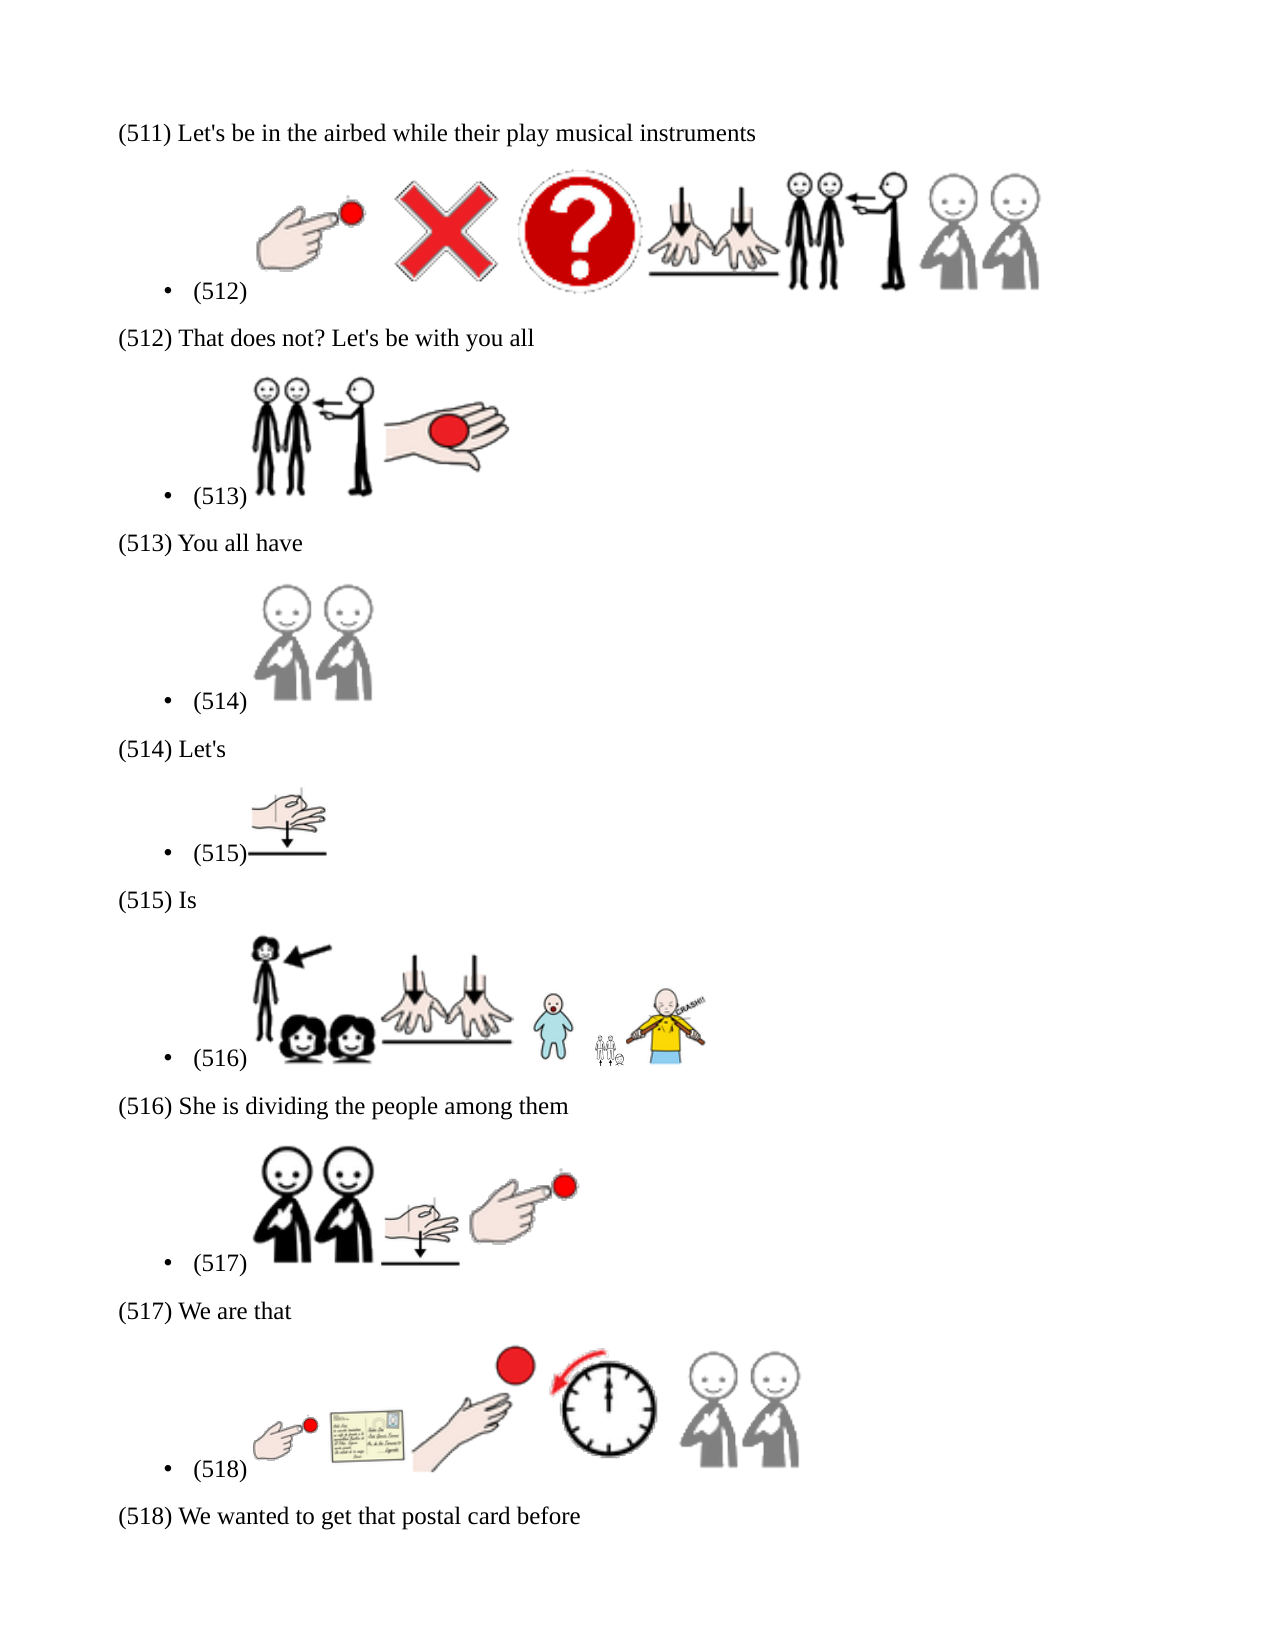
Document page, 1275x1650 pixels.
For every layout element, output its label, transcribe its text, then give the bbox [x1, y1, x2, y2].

picture [247, 576, 381, 710]
text (515) Is [118, 886, 1157, 914]
list (518) [164, 1344, 1157, 1482]
picture [247, 933, 706, 1067]
text (518) We wanted to get that postal card before [118, 1501, 1157, 1530]
picture [247, 165, 1048, 299]
list (514) [164, 576, 1157, 715]
text (513) You all have [118, 528, 1157, 557]
text (514) Let's [118, 734, 1157, 762]
list (512) [164, 166, 1157, 304]
list (513) [164, 371, 1157, 510]
picture [247, 371, 514, 505]
text (516) She is dividing the people among them [118, 1091, 1157, 1119]
text (511) Let's be in the airbed while their play musical instruments [118, 118, 1157, 147]
picture [247, 1343, 808, 1477]
list (516) [164, 933, 1157, 1072]
picture [247, 781, 328, 862]
text (517) We are that [118, 1296, 1157, 1325]
text (512) That does not? Let's be with you all [118, 323, 1157, 352]
list (517) [164, 1138, 1157, 1277]
picture [247, 1138, 594, 1272]
list (515) [164, 781, 1157, 867]
